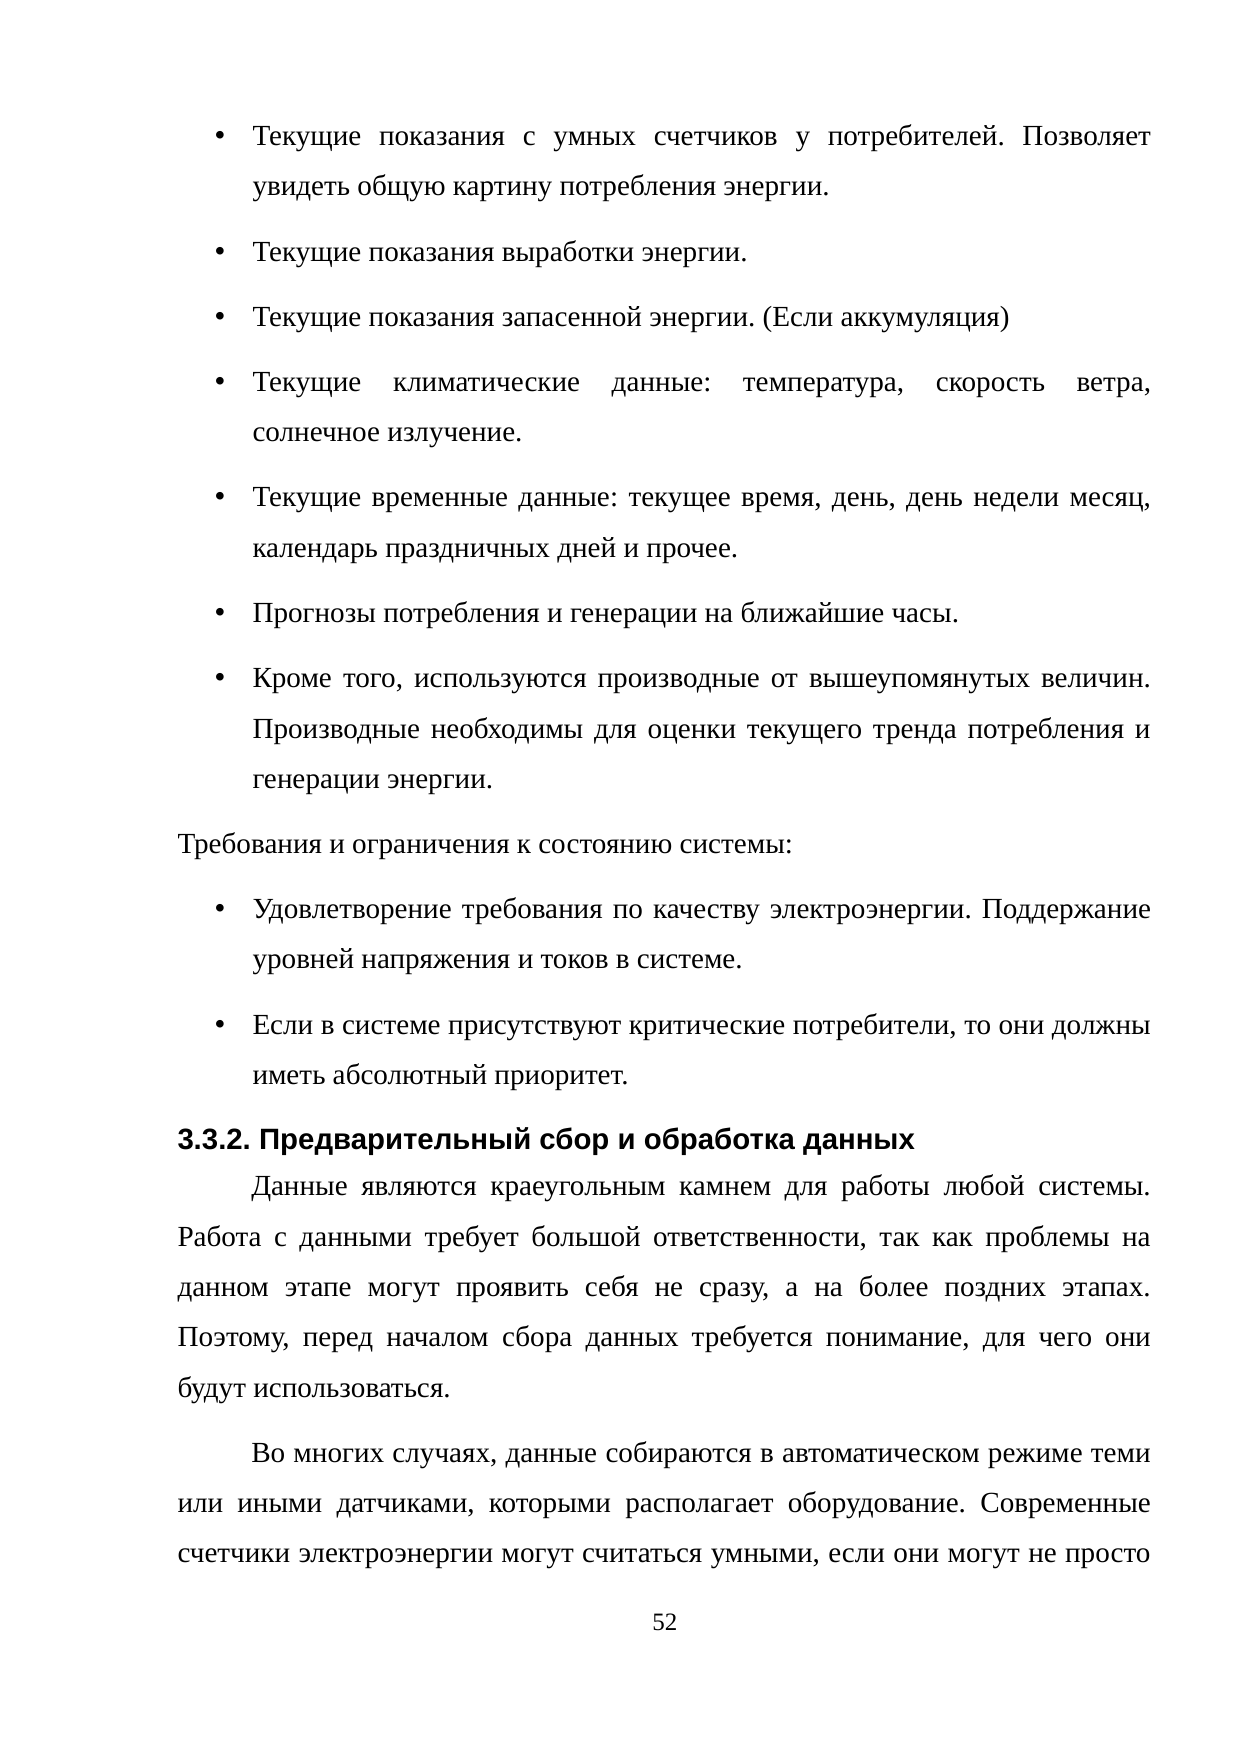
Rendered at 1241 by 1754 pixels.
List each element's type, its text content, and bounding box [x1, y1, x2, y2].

list Текущие показания выработки энергии. [215, 234, 1152, 267]
list Текущие показания с умных счетчиков у потребителей. Позволяет увидеть общую картину потребления энергии. [215, 118, 1152, 202]
text Требования и ограничения к состоянию системы: [177, 826, 1152, 860]
list Если в системе присутствуют критические потребители, то они должны иметь абсолютный приоритет. [215, 1007, 1152, 1091]
list Удовлетворение требования по качеству электроэнергии. Поддержание уровней напряжения и токов в системе. [215, 891, 1152, 975]
list Кроме того, используются производные от вышеупомянутых величин. Производные необходимы для оценки текущего тренда потребления и генерации энергии. [215, 660, 1152, 794]
list Прогнозы потребления и генерации на ближайшие часы. [215, 595, 1152, 629]
list Текущие показания запасенной энергии. (Если аккумуляция) [215, 299, 1152, 332]
list Текущие временные данные: текущее время, день, день недели месяц, календарь праздничных дней и прочее. [215, 479, 1152, 563]
list Текущие климатические данные: температура, скорость ветра, солнечное излучение. [215, 364, 1152, 448]
text Данные являются краеугольным камнем для работы любой системы. Работа с данными требует большой ответственности, так как проблемы на данном этапе могут проявить себя не сразу, а на более поздних этапах. Поэтому, перед началом сбора данных требуется понимание, для чего они будут использоваться. [177, 1168, 1152, 1403]
text Во многих случаях, данные собираются в автоматическом режиме теми или иными датчиками, которыми располагает оборудование. Современные счетчики электроэнергии могут считаться умными, если они могут не просто [177, 1435, 1152, 1569]
subtitle 3.3.2. Предварительный сбор и обработка данных [177, 1122, 1152, 1156]
